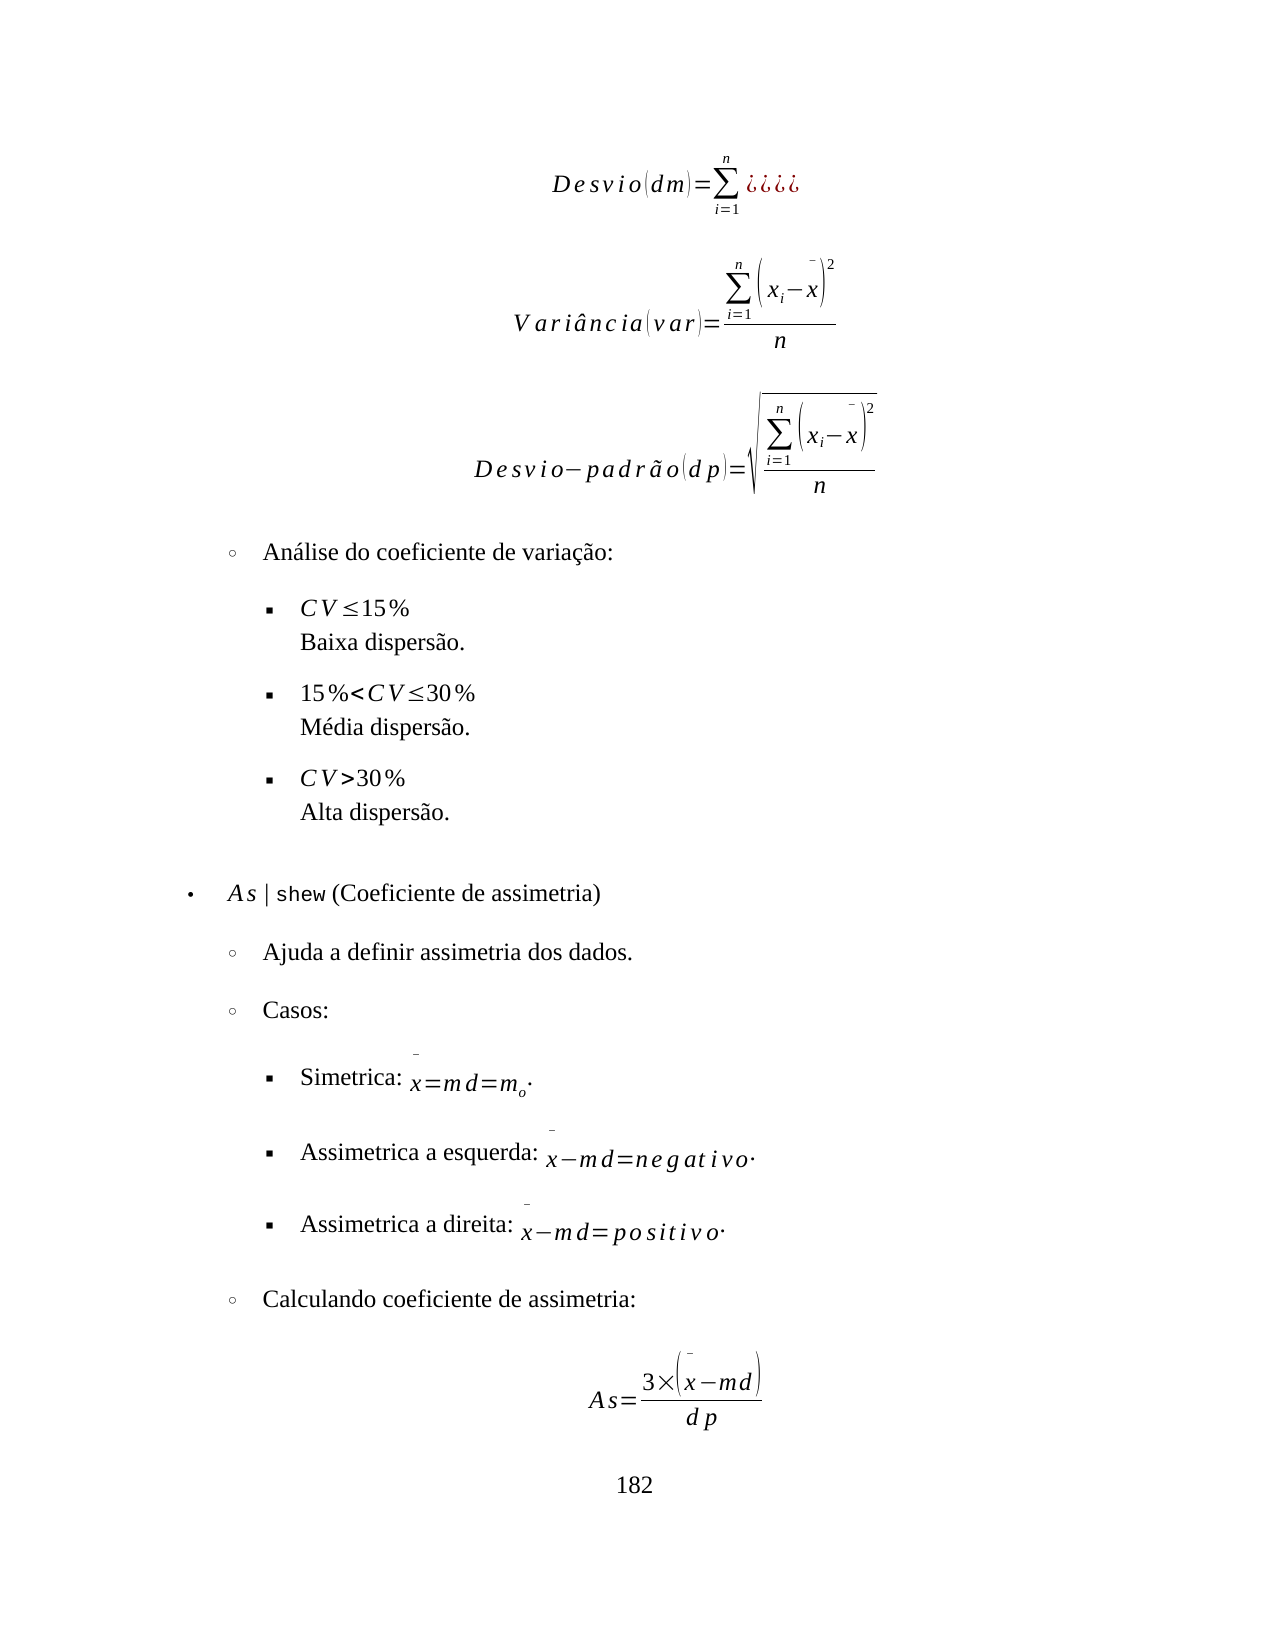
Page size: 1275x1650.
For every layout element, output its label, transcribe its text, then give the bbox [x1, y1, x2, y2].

list | shew (Coeficiente de assimetria) [187, 878, 1125, 937]
list Calculando coeficiente de assimetria: [225, 1284, 1125, 1341]
list Simetrica: . [262, 1052, 1125, 1129]
list Casos: [225, 995, 1125, 1052]
list Média dispersão. [262, 679, 1125, 764]
list Assimetrica a direita: . [262, 1202, 1125, 1275]
list Análise do coeficiente de variação: [225, 537, 1125, 594]
list Assimetrica a esquerda: . [262, 1129, 1125, 1202]
list Ajuda a definir assimetria dos dados. [225, 937, 1125, 995]
list Alta dispersão. [262, 764, 1125, 849]
list Baixa dispersão. [262, 594, 1125, 679]
